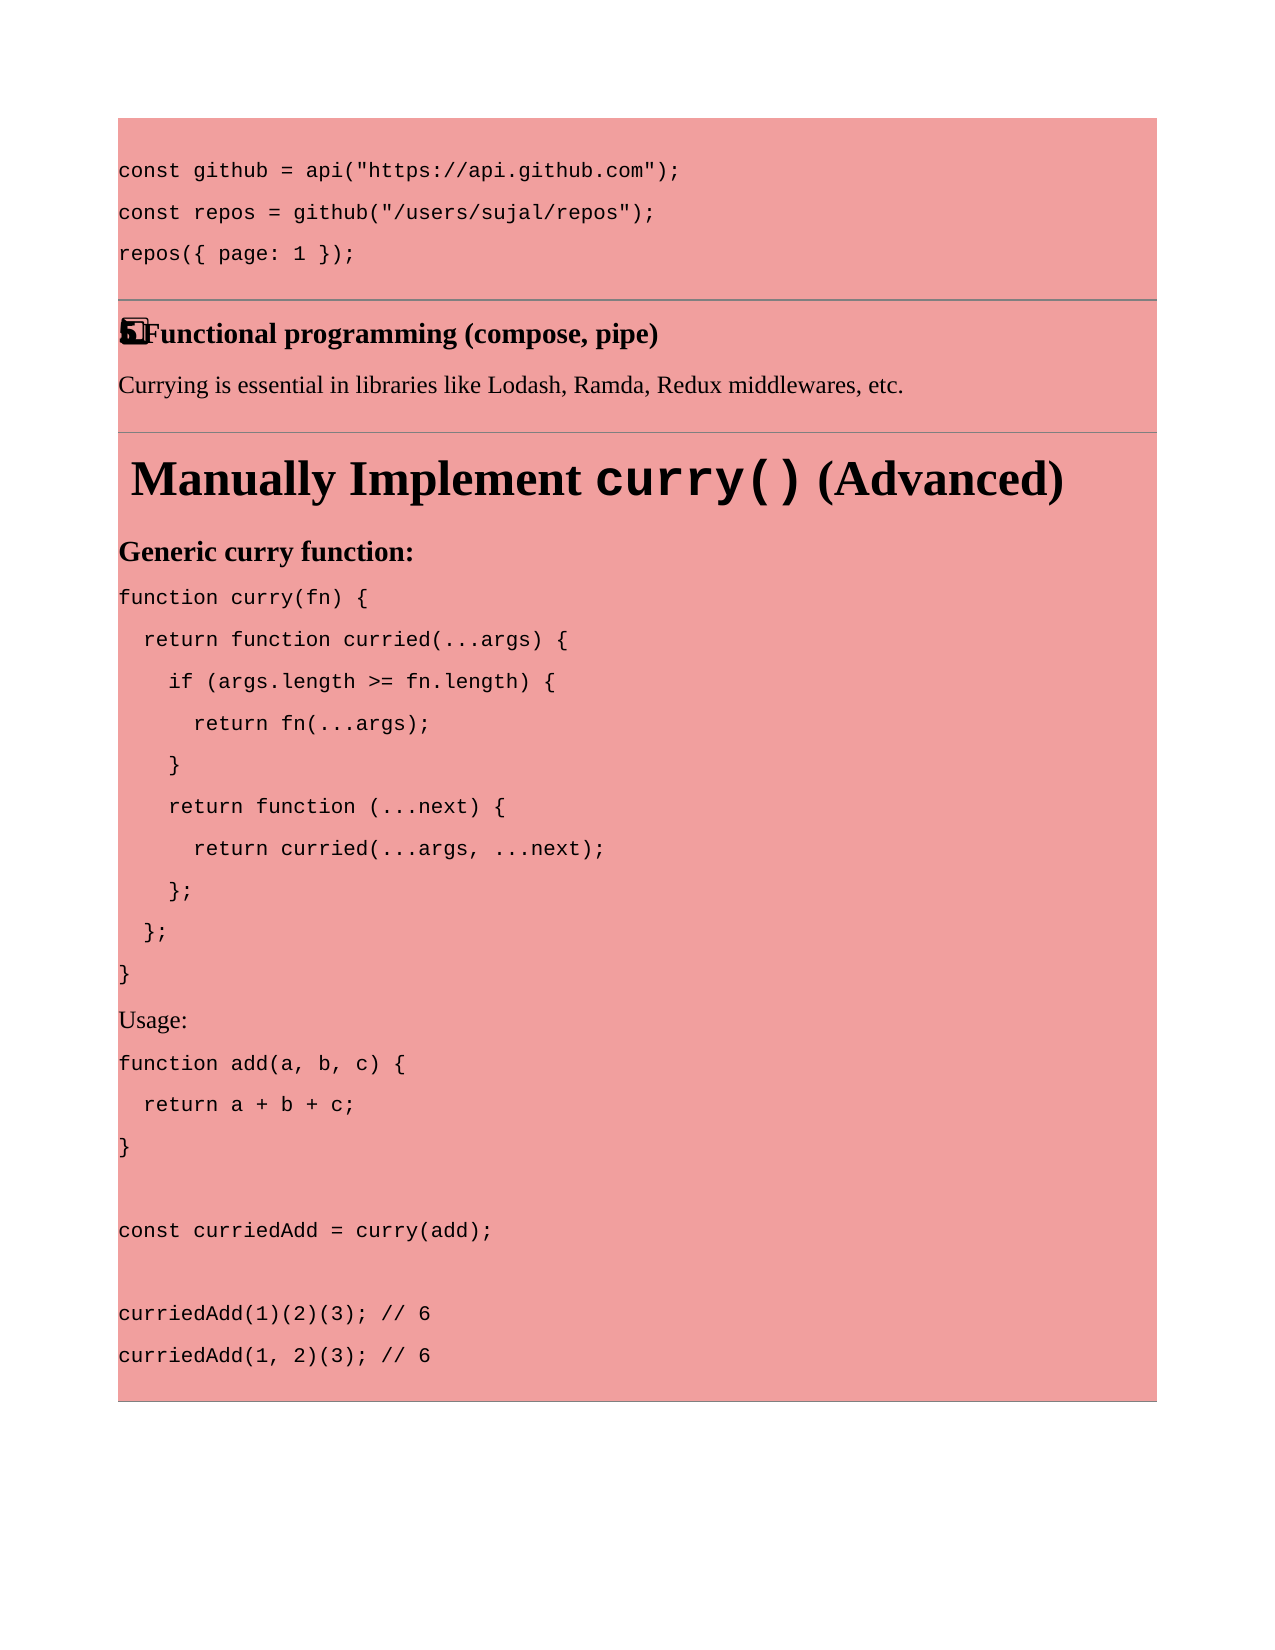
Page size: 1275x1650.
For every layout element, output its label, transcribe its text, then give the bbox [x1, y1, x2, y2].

text const curriedAdd = curry(add); [118, 1220, 1157, 1243]
subtitle 5️⃣ Functional programming (compose, pipe) [118, 317, 1157, 350]
subtitle Generic curry function: [118, 534, 1157, 568]
text }; [118, 922, 1157, 945]
text const github = api("https://api.github.com"); [118, 160, 1157, 183]
text curriedAdd(1)(2)(3); // 6 [118, 1303, 1157, 1327]
text if (args.length >= fn.length) { [118, 671, 1157, 694]
text return curried(...args, ...next); [118, 838, 1157, 862]
text return fn(...args); [118, 713, 1157, 736]
text curriedAdd(1, 2)(3); // 6 [118, 1345, 1157, 1369]
subtitle 🛠️ Manually Implement curry() (Advanced) [118, 449, 1157, 511]
text repos({ page: 1 }); [118, 243, 1157, 267]
text return a + b + c; [118, 1094, 1157, 1118]
text }; [118, 880, 1157, 903]
text } [118, 754, 1157, 778]
text Usage: [118, 1005, 1157, 1034]
text } [118, 1136, 1157, 1160]
text return function curried(...args) { [118, 629, 1157, 653]
text Currying is essential in libraries like Lodash, Ramda, Redux middlewares, etc. [118, 370, 1157, 398]
text } [118, 963, 1157, 987]
text const repos = github("/users/sujal/repos"); [118, 202, 1157, 225]
text function add(a, b, c) { [118, 1053, 1157, 1076]
text return function (...next) { [118, 796, 1157, 820]
text function curry(fn) { [118, 587, 1157, 611]
